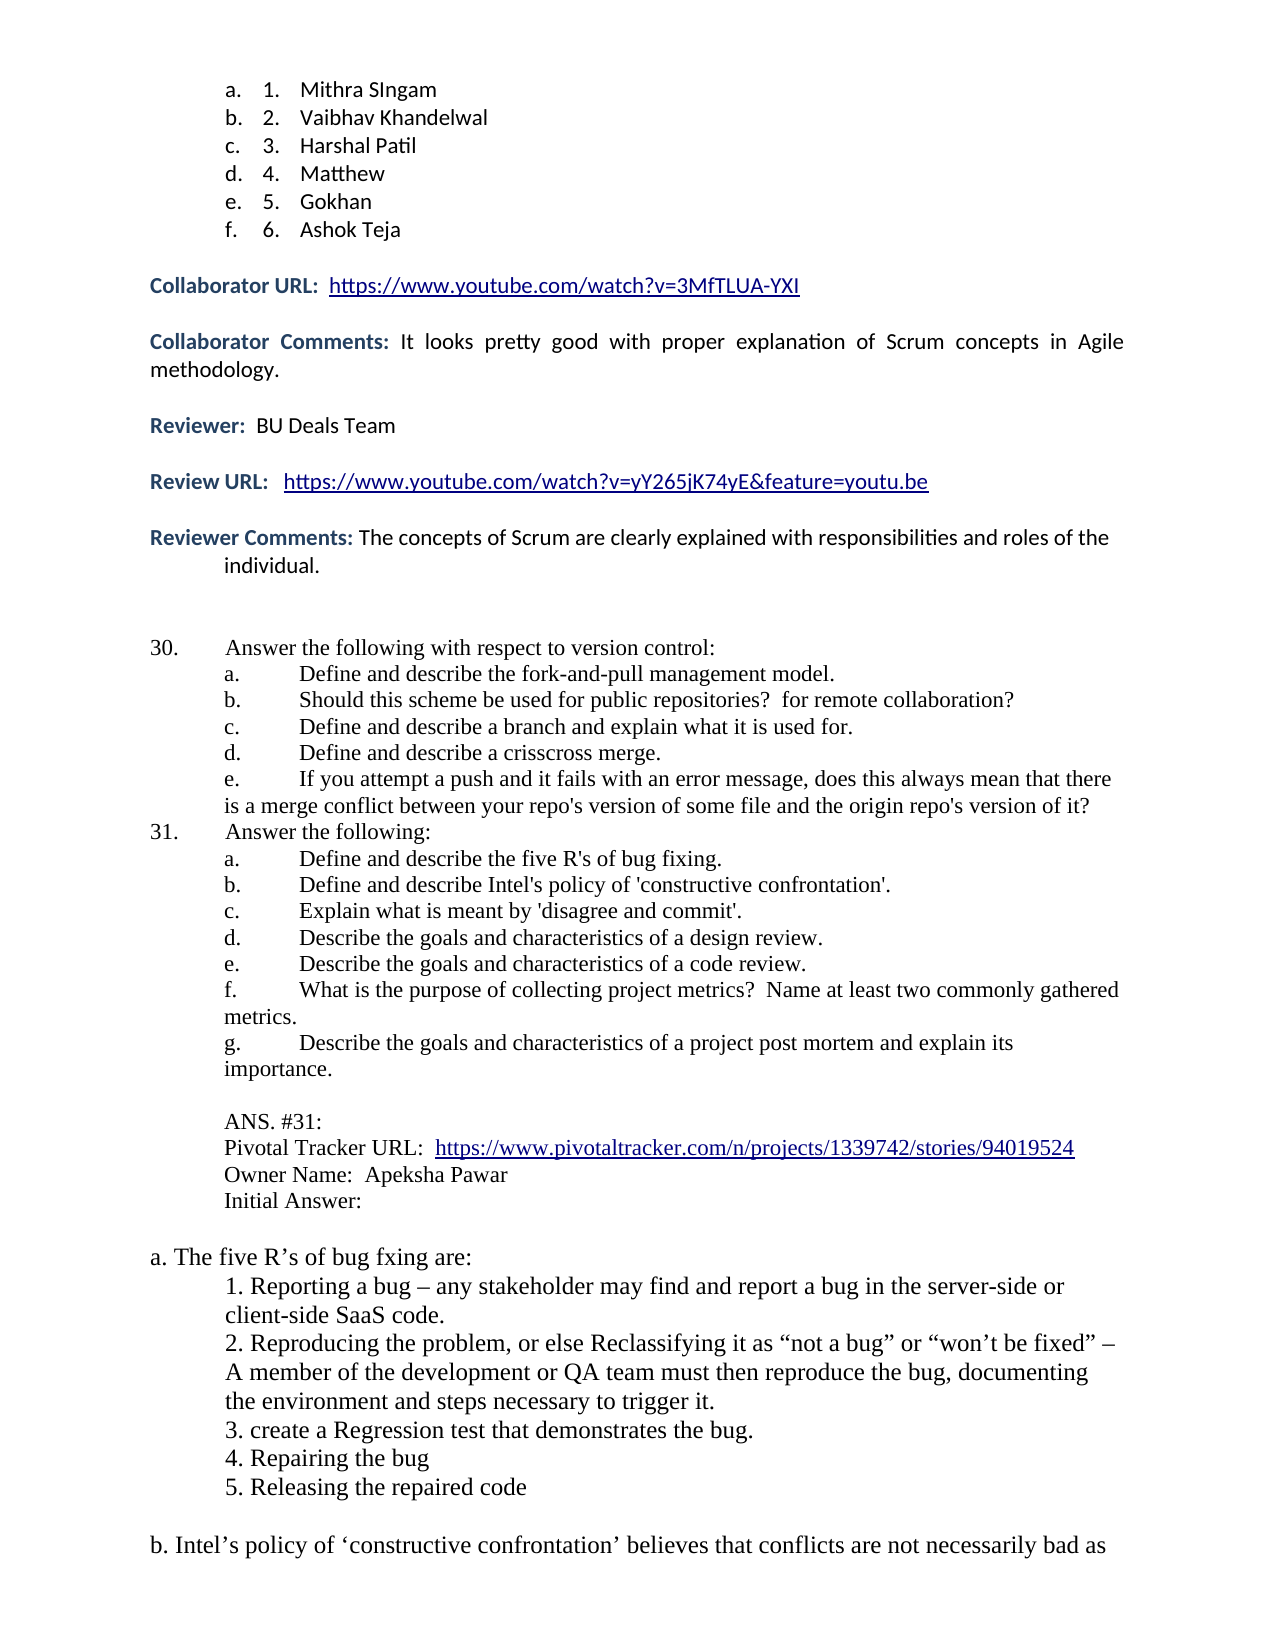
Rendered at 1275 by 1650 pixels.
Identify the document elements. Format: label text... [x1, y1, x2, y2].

text b. Intel’s policy of ‘constructive confrontation’ believes that conflicts are not necessarily bad as [150, 1530, 1125, 1558]
text Pivotal Tracker URL: https://www.pivotaltracker.com/n/projects/1339742/stories/94019524 [224, 1134, 1125, 1161]
text 31. Answer the following: [150, 818, 1125, 844]
text e. Describe the goals and characteristics of a code review. [224, 950, 1125, 976]
text Reviewer: BU Deals Team [150, 411, 1125, 439]
list 5. Gokhan [225, 187, 1125, 215]
text b. Define and describe Intel's policy of 'constructive confrontation'. [224, 871, 1125, 897]
text d. Describe the goals and characteristics of a design review. [224, 924, 1125, 950]
text e. If you attempt a push and it fails with an error message, does this always mean that there is a merge conflict between your repo's version of some file and the origin repo's version of it? [224, 766, 1125, 818]
text d. Define and describe a crisscross merge. [224, 739, 1125, 766]
text b. Should this scheme be used for public repositories? for remote collaboration? [224, 686, 1125, 713]
list 4. Matthew [225, 159, 1125, 187]
text a. The five R’s of bug fxing are: 1. Reporting a bug – any stakeholder may find and report a bug in the server-side or client-side SaaS code. 2. Reproducing the problem, or else Reclassifying it as “not a bug” or “won’t be fixed” – A member of the development or QA team must then reproduce the bug, documenting the environment and steps necessary to trigger it. 3. create a Regression test that demonstrates the bug. 4. Repairing the bug 5. Releasing the repaired code [150, 1213, 1125, 1530]
list 1. Mithra SIngam [225, 75, 1125, 103]
text c. Define and describe a branch and explain what it is used for. [224, 713, 1125, 739]
text a. Define and describe the fork-and-pull management model. [224, 660, 1125, 686]
list 6. Ashok Teja [225, 215, 1125, 243]
text Collaborator URL: https://www.youtube.com/watch?v=3MfTLUA-YXI [150, 271, 1125, 299]
text Owner Name: Apeksha Pawar [224, 1161, 1125, 1187]
text Collaborator Comments: It looks pretty good with proper explanation of Scrum concepts in Agile methodology. [150, 327, 1125, 383]
text Initial Answer: [224, 1187, 1125, 1213]
list 2. Vaibhav Khandelwal [225, 103, 1125, 131]
text a. Define and describe the five R's of bug fixing. [224, 844, 1125, 871]
text g. Describe the goals and characteristics of a project post mortem and explain its importance. ANS. #31: [224, 1029, 1125, 1134]
text c. Explain what is meant by 'disagree and commit'. [224, 897, 1125, 924]
list 3. Harshal Patil [225, 131, 1125, 159]
text 30. Answer the following with respect to version control: [150, 634, 1125, 660]
text Review URL: https://www.youtube.com/watch?v=yY265jK74yE&feature=youtu.be [150, 467, 1125, 495]
text f. What is the purpose of collecting project metrics? Name at least two commonly gathered metrics. [224, 976, 1125, 1029]
text Reviewer Comments: The concepts of Scrum are clearly explained with responsibilities and roles of the individual. [150, 523, 1125, 579]
